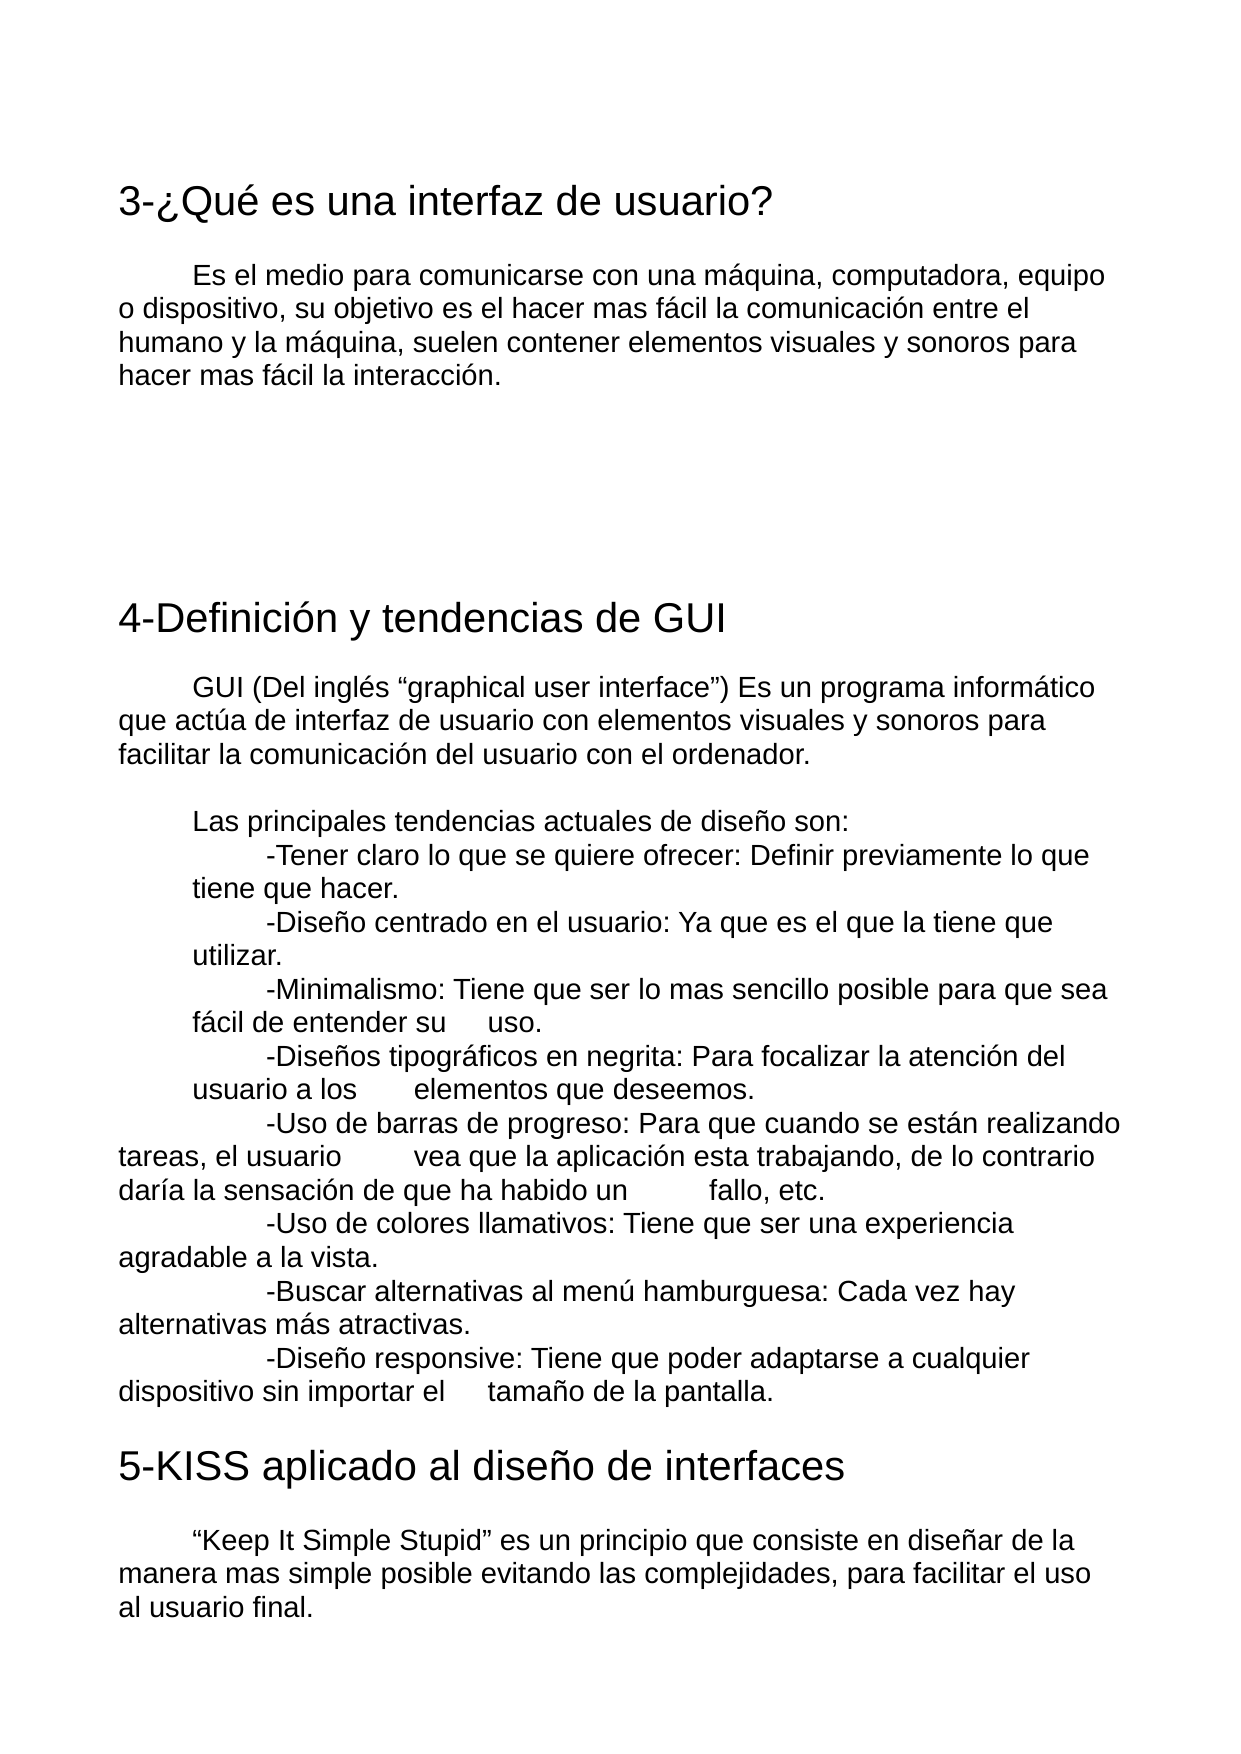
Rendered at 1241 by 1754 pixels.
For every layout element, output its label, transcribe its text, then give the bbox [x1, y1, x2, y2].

text 3-¿Qué es una interfaz de usuario? [118, 176, 1122, 224]
text -Uso de barras de progreso: Para que cuando se están realizando tareas, el usuario vea que la aplicación esta trabajando, de lo contrario daría la sensación de que ha habido un fallo, etc. [118, 1106, 1122, 1207]
text Las principales tendencias actuales de diseño son: [118, 804, 1122, 838]
text -Uso de colores llamativos: Tiene que ser una experiencia agradable a la vista. [118, 1207, 1122, 1274]
text Es el medio para comunicarse con una máquina, computadora, equipo o dispositivo, su objetivo es el hacer mas fácil la comunicación entre el humano y la máquina, suelen contener elementos visuales y sonoros para hacer mas fácil la interacción. [118, 258, 1122, 392]
text 4-Definición y tendencias de GUI [118, 593, 1122, 641]
text -Tener claro lo que se quiere ofrecer: Definir previamente lo que tiene que hacer. [118, 838, 1122, 905]
text “Keep It Simple Stupid” es un principio que consiste en diseñar de la manera mas simple posible evitando las complejidades, para facilitar el uso al usuario final. [118, 1523, 1122, 1623]
text 5-KISS aplicado al diseño de interfaces [118, 1441, 1122, 1489]
text -Diseño responsive: Tiene que poder adaptarse a cualquier dispositivo sin importar el tamaño de la pantalla. [118, 1341, 1122, 1408]
text -Diseños tipográficos en negrita: Para focalizar la atención del usuario a los elementos que deseemos. [118, 1039, 1122, 1106]
text -Diseño centrado en el usuario: Ya que es el que la tiene que utilizar. [118, 905, 1122, 972]
text GUI (Del inglés “graphical user interface”) Es un programa informático que actúa de interfaz de usuario con elementos visuales y sonoros para facilitar la comunicación del usuario con el ordenador. [118, 670, 1122, 771]
text -Buscar alternativas al menú hamburguesa: Cada vez hay alternativas más atractivas. [118, 1274, 1122, 1341]
text -Minimalismo: Tiene que ser lo mas sencillo posible para que sea fácil de entender su uso. [118, 972, 1122, 1039]
